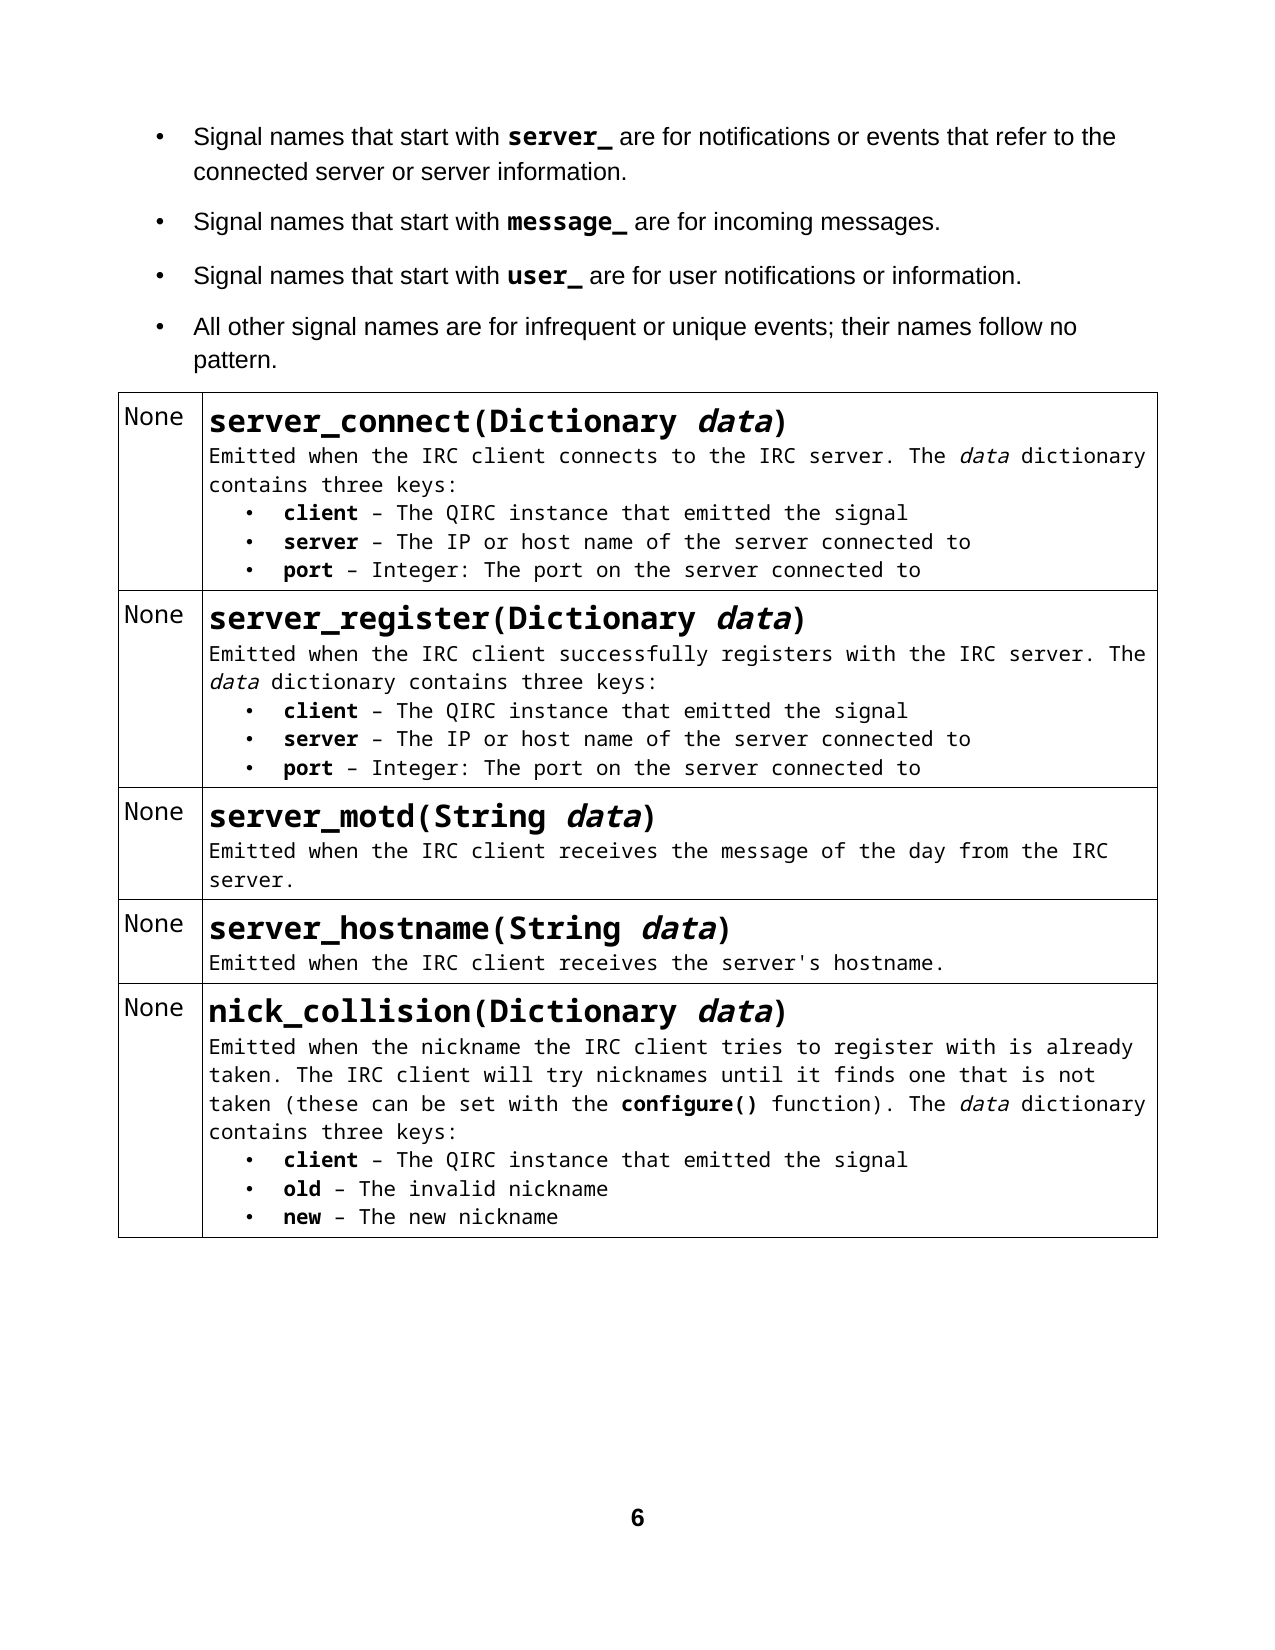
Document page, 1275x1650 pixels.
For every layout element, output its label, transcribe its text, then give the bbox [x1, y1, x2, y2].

list Signal names that start with user_ are for user notifications or information. [156, 258, 1157, 292]
table_cell None [119, 591, 202, 787]
table_header None [119, 393, 202, 589]
table_cell server_hostname(String data) Emitted when the IRC client receives the server's hostname. [203, 900, 1157, 982]
list All other signal names are for infrequent or unique events; their names follow no pattern. [156, 312, 1157, 373]
list Signal names that start with message_ are for incoming messages. [156, 204, 1157, 238]
table_cell server_motd(String data) Emitted when the IRC client receives the message of the day from the IRC server. [203, 788, 1157, 899]
list Signal names that start with server_ are for notifications or events that refer to the connected server or server information. [156, 118, 1157, 185]
table_cell None [119, 900, 202, 982]
table_cell server_register(Dictionary data) Emitted when the IRC client successfully registers with the IRC server. The data dictionary contains three keys: client – The QIRC instance that emitted the signal server – The IP or host name of the server connected to port – Integer: The port on the server connected to [203, 591, 1157, 787]
table_cell None [119, 788, 202, 899]
table_cell None [119, 984, 202, 1237]
table_header server_connect(Dictionary data) Emitted when the IRC client connects to the IRC server. The data dictionary contains three keys: client – The QIRC instance that emitted the signal server – The IP or host name of the server connected to port – Integer: The port on the server connected to [203, 393, 1157, 589]
table_cell nick_collision(Dictionary data) Emitted when the nickname the IRC client tries to register with is already taken. The IRC client will try nicknames until it finds one that is not taken (these can be set with the configure() function). The data dictionary contains three keys: client – The QIRC instance that emitted the signal old – The invalid nickname new – The new nickname [203, 984, 1157, 1237]
